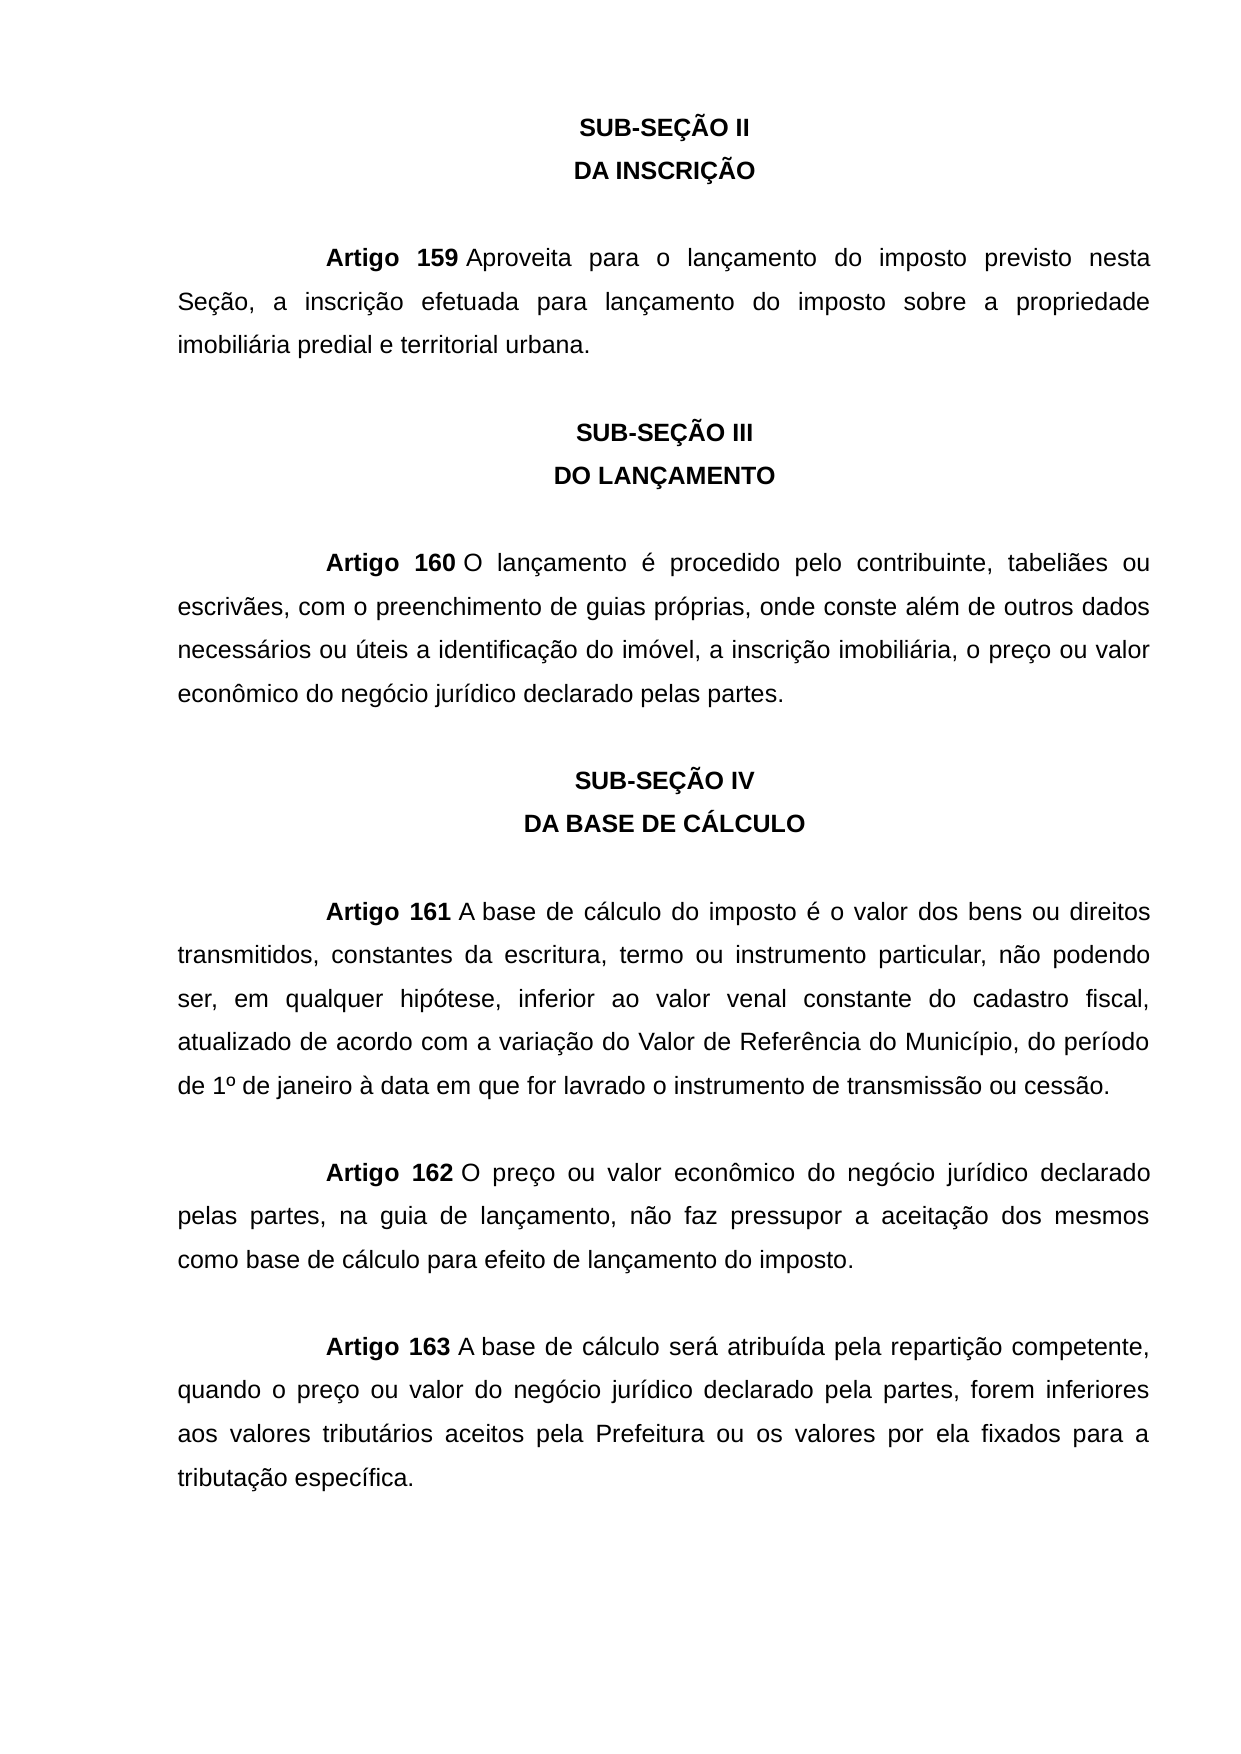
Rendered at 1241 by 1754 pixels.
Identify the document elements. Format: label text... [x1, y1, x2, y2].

subtitle DA INSCRIÇÃO [177, 156, 1152, 185]
subtitle SUB-SEÇÃO IV [177, 766, 1152, 795]
subtitle DA BASE DE CÁLCULO [177, 809, 1152, 838]
subtitle SUB-SEÇÃO II [177, 113, 1152, 142]
text Artigo 163 A base de cálculo será atribuída pela repartição competente, quando o preço ou valor do negócio jurídico declarado pela partes, forem inferiores aos valores tributários aceitos pela Prefeitura ou os valores por ela fixados para a tributação específica. [177, 1332, 1152, 1491]
text Artigo 160 O lançamento é procedido pelo contribuinte, tabeliães ou escrivães, com o preenchimento de guias próprias, onde conste além de outros dados necessários ou úteis a identificação do imóvel, a inscrição imobiliária, o preço ou valor econômico do negócio jurídico declarado pelas partes. [177, 548, 1152, 708]
subtitle SUB-SEÇÃO III [177, 417, 1152, 446]
text Artigo 159 Aproveita para o lançamento do imposto previsto nesta Seção, a inscrição efetuada para lançamento do imposto sobre a propriedade imobiliária predial e territorial urbana. [177, 243, 1152, 359]
text Artigo 162 O preço ou valor econômico do negócio jurídico declarado pelas partes, na guia de lançamento, não faz pressupor a aceitação dos mesmos como base de cálculo para efeito de lançamento do imposto. [177, 1158, 1152, 1274]
text Artigo 161 A base de cálculo do imposto é o valor dos bens ou direitos transmitidos, constantes da escritura, termo ou instrumento particular, não podendo ser, em qualquer hipótese, inferior ao valor venal constante do cadastro fiscal, atualizado de acordo com a variação do Valor de Referência do Município, do período de 1º de janeiro à data em que for lavrado o instrumento de transmissão ou cessão. [177, 896, 1152, 1099]
subtitle DO LANÇAMENTO [177, 461, 1152, 490]
